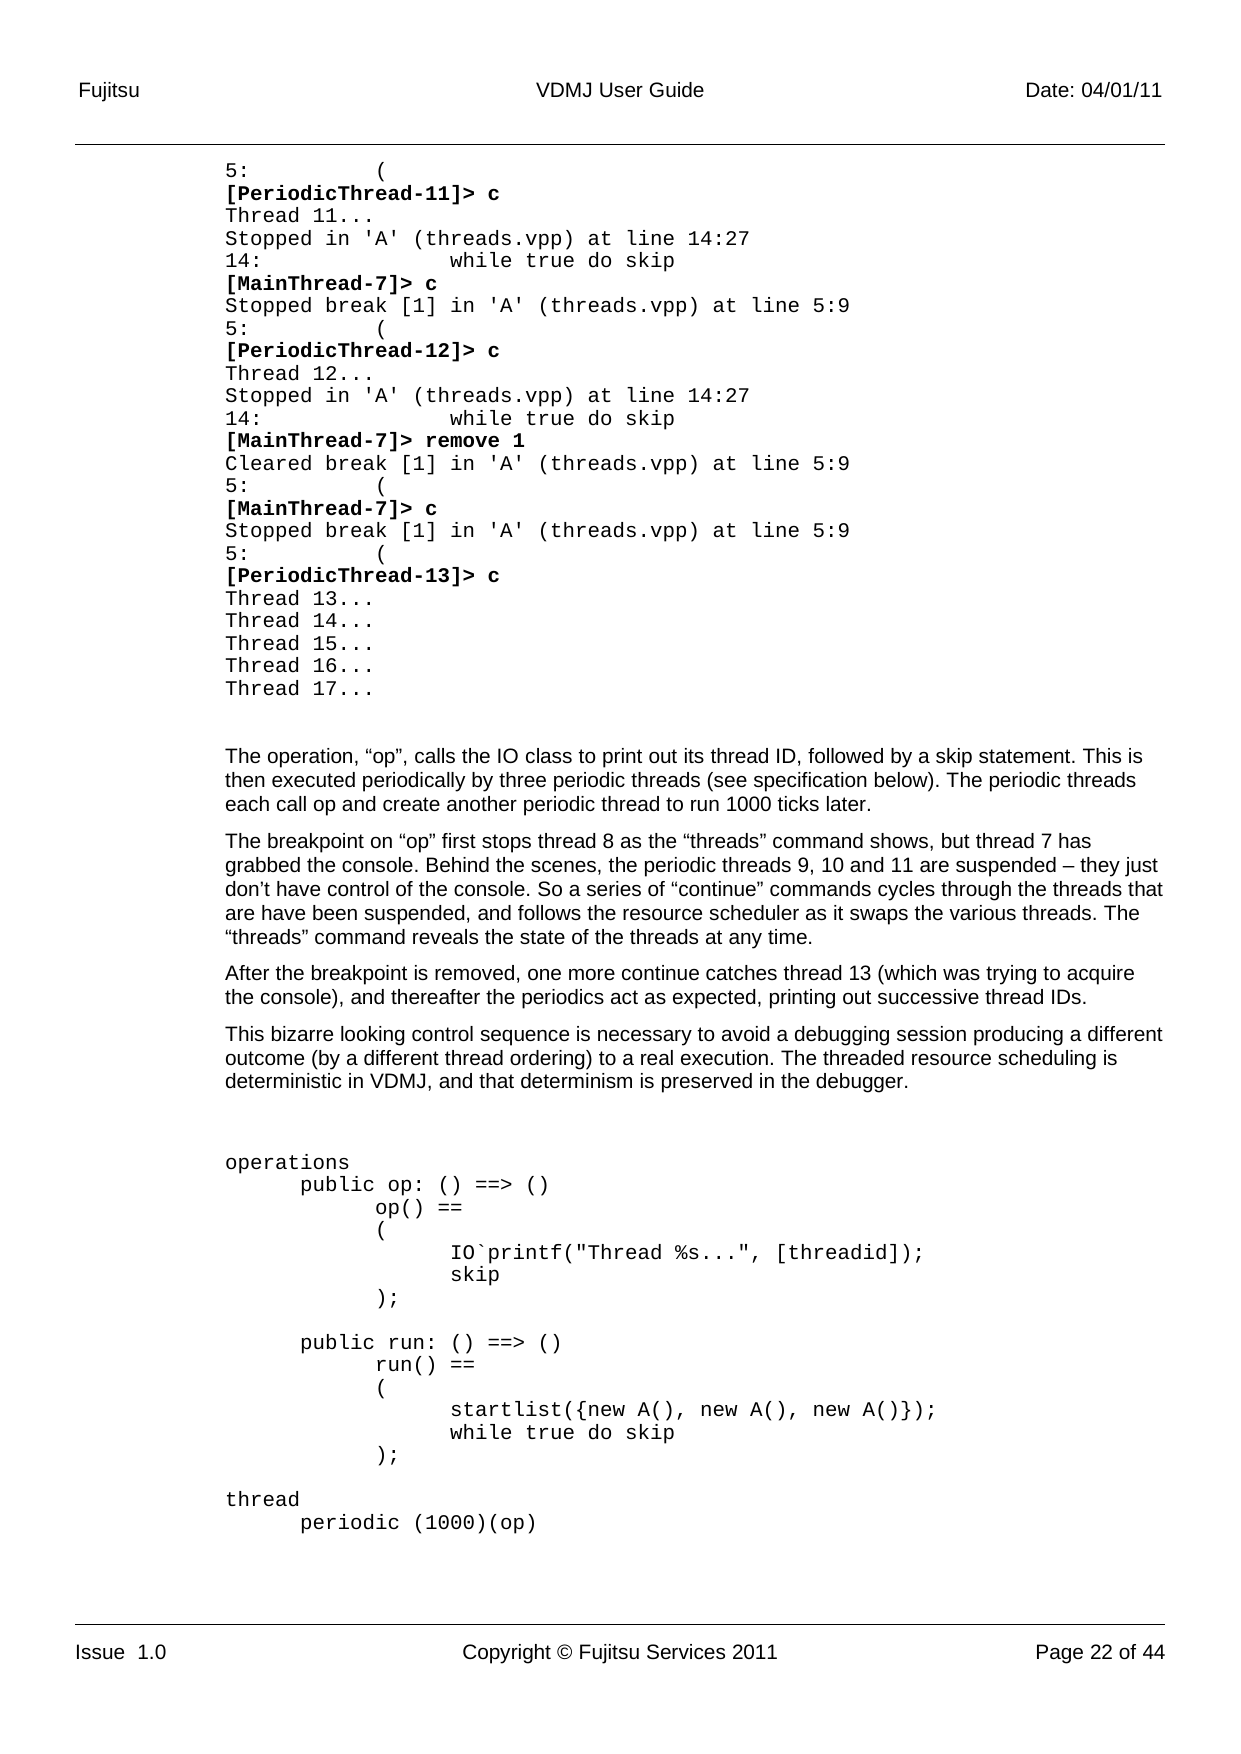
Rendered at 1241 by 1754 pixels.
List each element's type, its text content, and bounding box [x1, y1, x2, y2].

text IO`printf("Thread %s...", [threadid]); [225, 1241, 1165, 1264]
text This bizarre looking control sequence is necessary to avoid a debugging session producing a different outcome (by a different thread ordering) to a real execution. The threaded resource scheduling is deterministic in VDMJ, and that determinism is preserved in the debugger. [225, 1022, 1165, 1094]
text ); [225, 1444, 1165, 1466]
text [MainThread-7]> remove 1 [225, 430, 1165, 452]
text 14: while true do skip [225, 250, 1165, 272]
text 5: ( [225, 160, 1165, 182]
text The breakpoint on “op” first stops thread 8 as the “threads” command shows, but thread 7 has grabbed the console. Behind the scenes, the periodic threads 9, 10 and 11 are suspended – they just don’t have control of the console. So a series of “continue” commands cycles through the threads that are have been suspended, and follows the resource scheduler as it swaps the various threads. The “threads” command reveals the state of the threads at any time. [225, 829, 1165, 949]
text Cleared break [1] in 'A' (threads.vpp) at line 5:9 [225, 452, 1165, 475]
text [PeriodicThread-11]> c [225, 182, 1165, 205]
text skip [225, 1264, 1165, 1286]
text periodic (1000)(op) [225, 1511, 1165, 1534]
text ( [225, 1219, 1165, 1241]
text startlist({new A(), new A(), new A()}); [225, 1399, 1165, 1421]
text op() == [225, 1196, 1165, 1219]
text 5: ( [225, 317, 1165, 340]
text 14: while true do skip [225, 407, 1165, 430]
text Thread 15... [225, 632, 1165, 655]
text 5: ( [225, 542, 1165, 565]
text Stopped in 'A' (threads.vpp) at line 14:27 [225, 385, 1165, 407]
text Stopped break [1] in 'A' (threads.vpp) at line 5:9 [225, 520, 1165, 542]
text public op: () ==> () [225, 1174, 1165, 1196]
text ( [225, 1376, 1165, 1399]
text Thread 14... [225, 610, 1165, 632]
text After the breakpoint is removed, one more continue catches thread 13 (which was trying to acquire the console), and thereafter the periodics act as expected, printing out successive thread IDs. [225, 961, 1165, 1009]
text Stopped break [1] in 'A' (threads.vpp) at line 5:9 [225, 295, 1165, 317]
text Stopped in 'A' (threads.vpp) at line 14:27 [225, 227, 1165, 250]
text thread [225, 1489, 1165, 1511]
text Thread 12... [225, 362, 1165, 385]
text Thread 16... [225, 655, 1165, 677]
text [PeriodicThread-13]> c [225, 565, 1165, 587]
text while true do skip [225, 1421, 1165, 1444]
text Thread 13... [225, 587, 1165, 610]
text The operation, “op”, calls the IO class to print out its thread ID, followed by a skip statement. This is then executed periodically by three periodic threads (see specification below). The periodic threads each call op and create another periodic thread to run 1000 ticks later. [225, 745, 1165, 817]
text [MainThread-7]> c [225, 272, 1165, 295]
text ); [225, 1286, 1165, 1309]
text public run: () ==> () [225, 1331, 1165, 1354]
text run() == [225, 1354, 1165, 1376]
text operations [225, 1151, 1165, 1174]
text Thread 17... [225, 677, 1165, 700]
text 5: ( [225, 475, 1165, 497]
text [PeriodicThread-12]> c [225, 340, 1165, 362]
text Thread 11... [225, 205, 1165, 227]
text [MainThread-7]> c [225, 497, 1165, 520]
